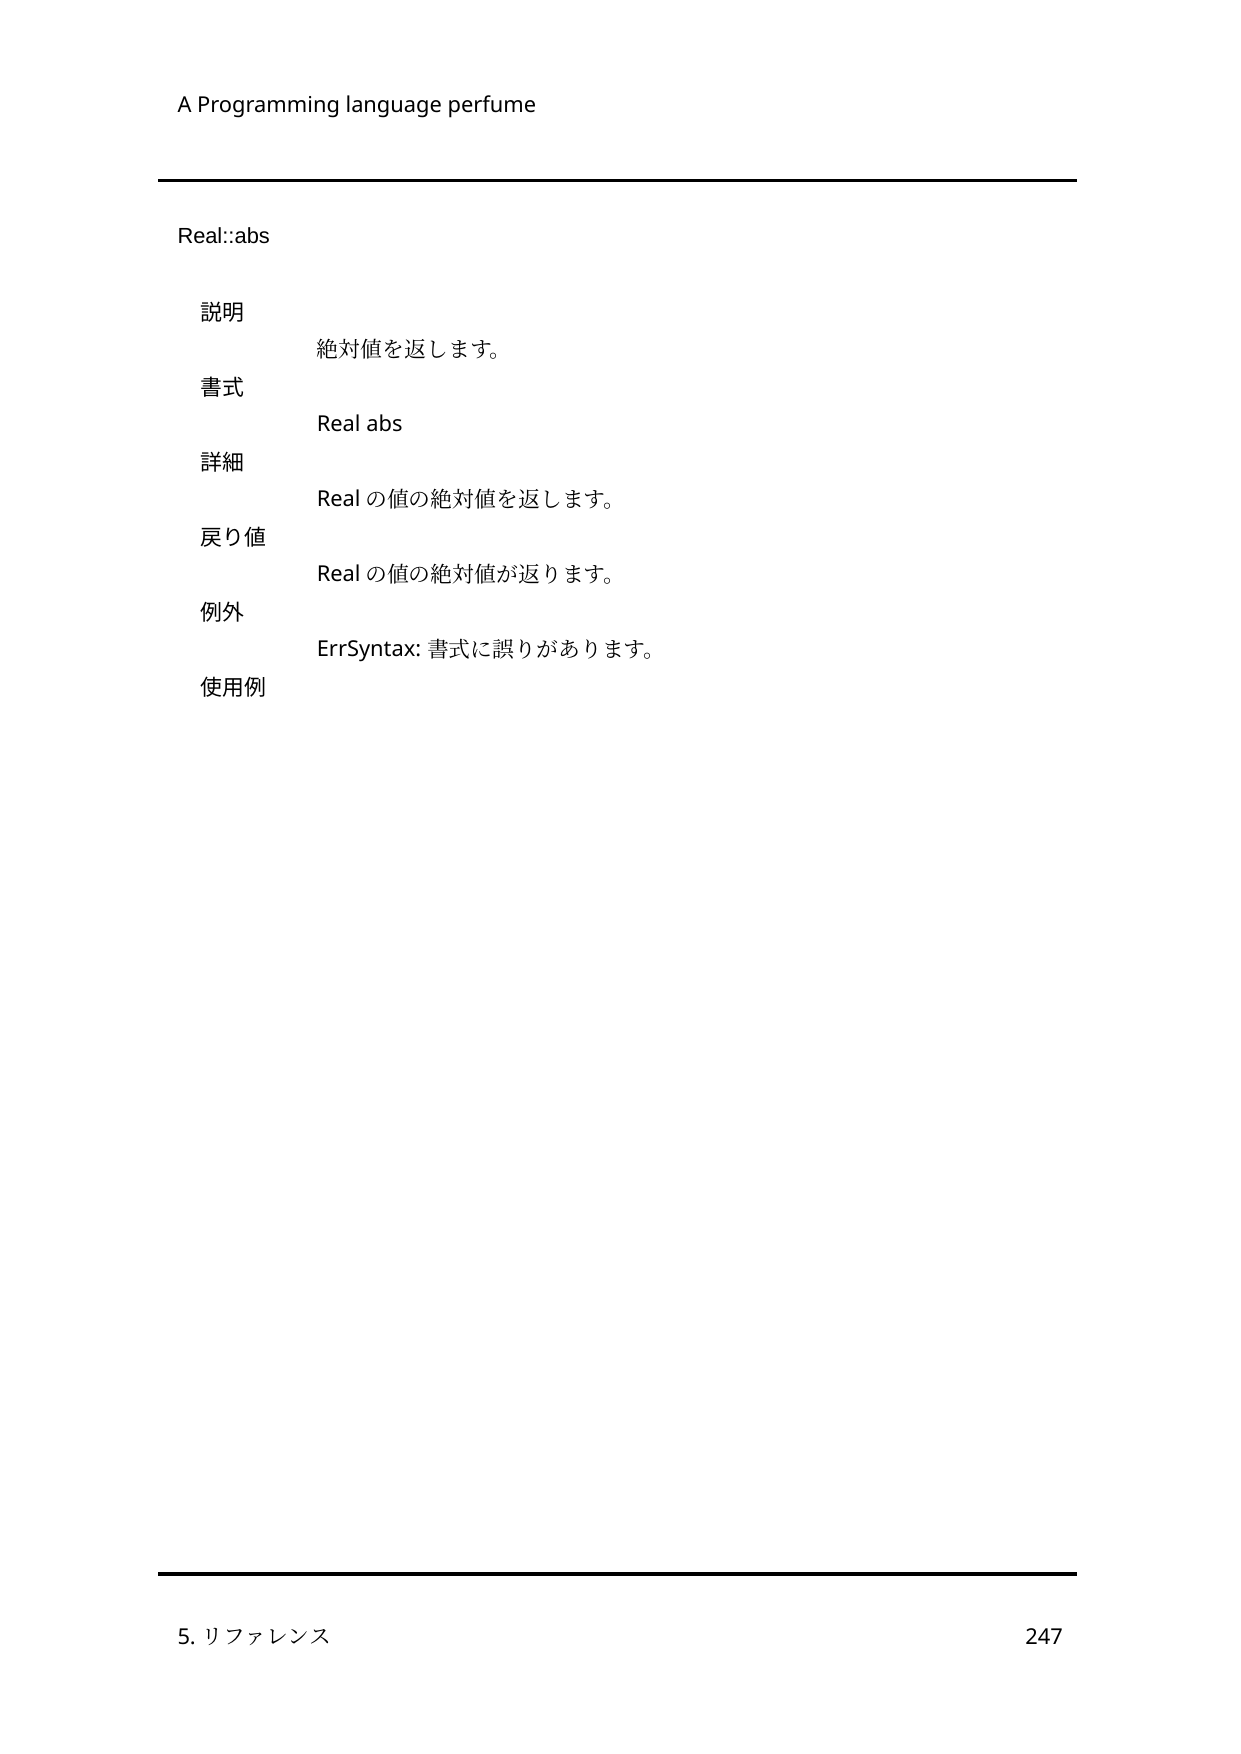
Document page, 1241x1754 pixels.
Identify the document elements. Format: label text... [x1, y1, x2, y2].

table_header 説明 [200, 292, 317, 367]
table_header 絶対値を返します。 [317, 292, 1063, 367]
subtitle Real::abs [177, 217, 1063, 254]
table_cell Real abs [317, 367, 1063, 442]
table_cell 書式 [200, 367, 317, 442]
table_cell 詳細 [200, 442, 317, 517]
table_cell 例外 [200, 592, 317, 667]
table_cell 使用例 [200, 667, 317, 742]
table_cell Realの値の絶対値が返ります。 [317, 517, 1063, 592]
table_cell 戻り値 [200, 517, 317, 592]
table_cell ErrSyntax: 書式に誤りがあります。 [317, 592, 1063, 667]
table_cell [317, 667, 1063, 742]
table_cell Realの値の絶対値を返します。 [317, 442, 1063, 517]
